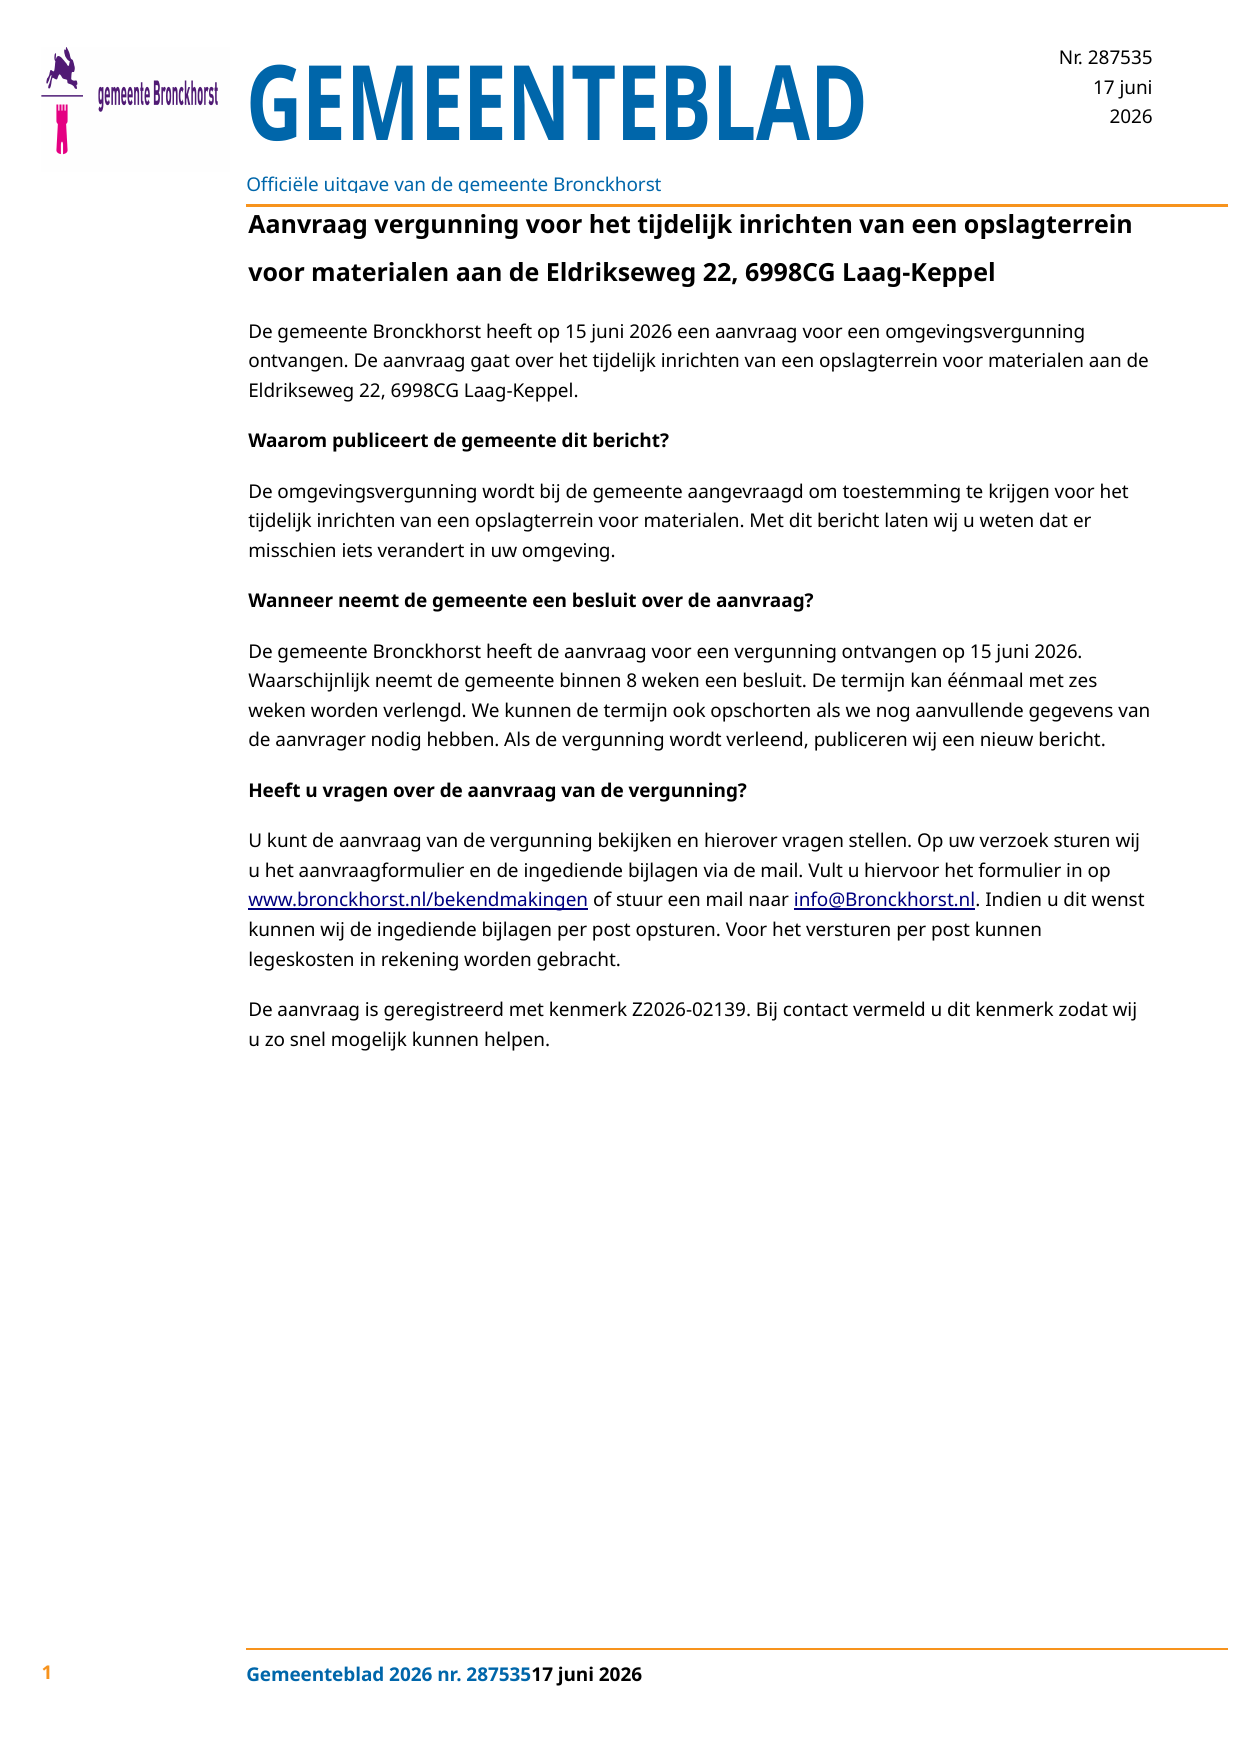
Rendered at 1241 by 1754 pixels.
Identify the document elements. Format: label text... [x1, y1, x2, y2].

picture [41, 47, 231, 172]
text De omgevingsvergunning wordt bij de gemeente aangevraagd om toestemming te krijgen voor het tijdelijk inrichten van een opslagterrein voor materialen. Met dit bericht laten wij u weten dat er misschien iets verandert in uw omgeving. [248, 478, 1152, 563]
text De gemeente Bronckhorst heeft op 15 juni 2026 een aanvraag voor een omgevingsvergunning ontvangen. De aanvraag gaat over het tijdelijk inrichten van een opslagterrein voor materialen aan de Eldrikseweg 22, 6998CG Laag-Keppel. [248, 318, 1152, 403]
text Heeft u vragen over de aanvraag van de vergunning? [248, 777, 1152, 803]
text Wanneer neemt de gemeente een besluit over de aanvraag? [248, 587, 1152, 613]
text De aanvraag is geregistreerd met kenmerk Z2026-02139. Bij contact vermeld u dit kenmerk zodat wij u zo snel mogelijk kunnen helpen. [248, 996, 1152, 1052]
text Aanvraag vergunning voor het tijdelijk inrichten van een opslagterrein voor materialen aan de Eldrikseweg 22, 6998CG Laag-Keppel [248, 207, 1152, 288]
text De gemeente Bronckhorst heeft de aanvraag voor een vergunning ontvangen op 15 juni 2026. Waarschijnlijk neemt de gemeente binnen 8 weken een besluit. De termijn kan éénmaal met zes weken worden verlengd. We kunnen de termijn ook opschorten als we nog aanvullende gegevens van de aanvrager nodig hebben. Als de vergunning wordt verleend, publiceren wij een nieuw bericht. [248, 638, 1152, 752]
text Waarom publiceert de gemeente dit bericht? [248, 427, 1152, 453]
text U kunt de aanvraag van de vergunning bekijken en hierover vragen stellen. Op uw verzoek sturen wij u het aanvraagformulier en de ingediende bijlagen via de mail. Vult u hiervoor het formulier in op www.bronckhorst.nl/bekendmakingen of stuur een mail naar info@Bronckhorst.nl. Indien u dit wenst kunnen wij de ingediende bijlagen per post opsturen. Voor het versturen per post kunnen legeskosten in rekening worden gebracht. [248, 827, 1152, 972]
